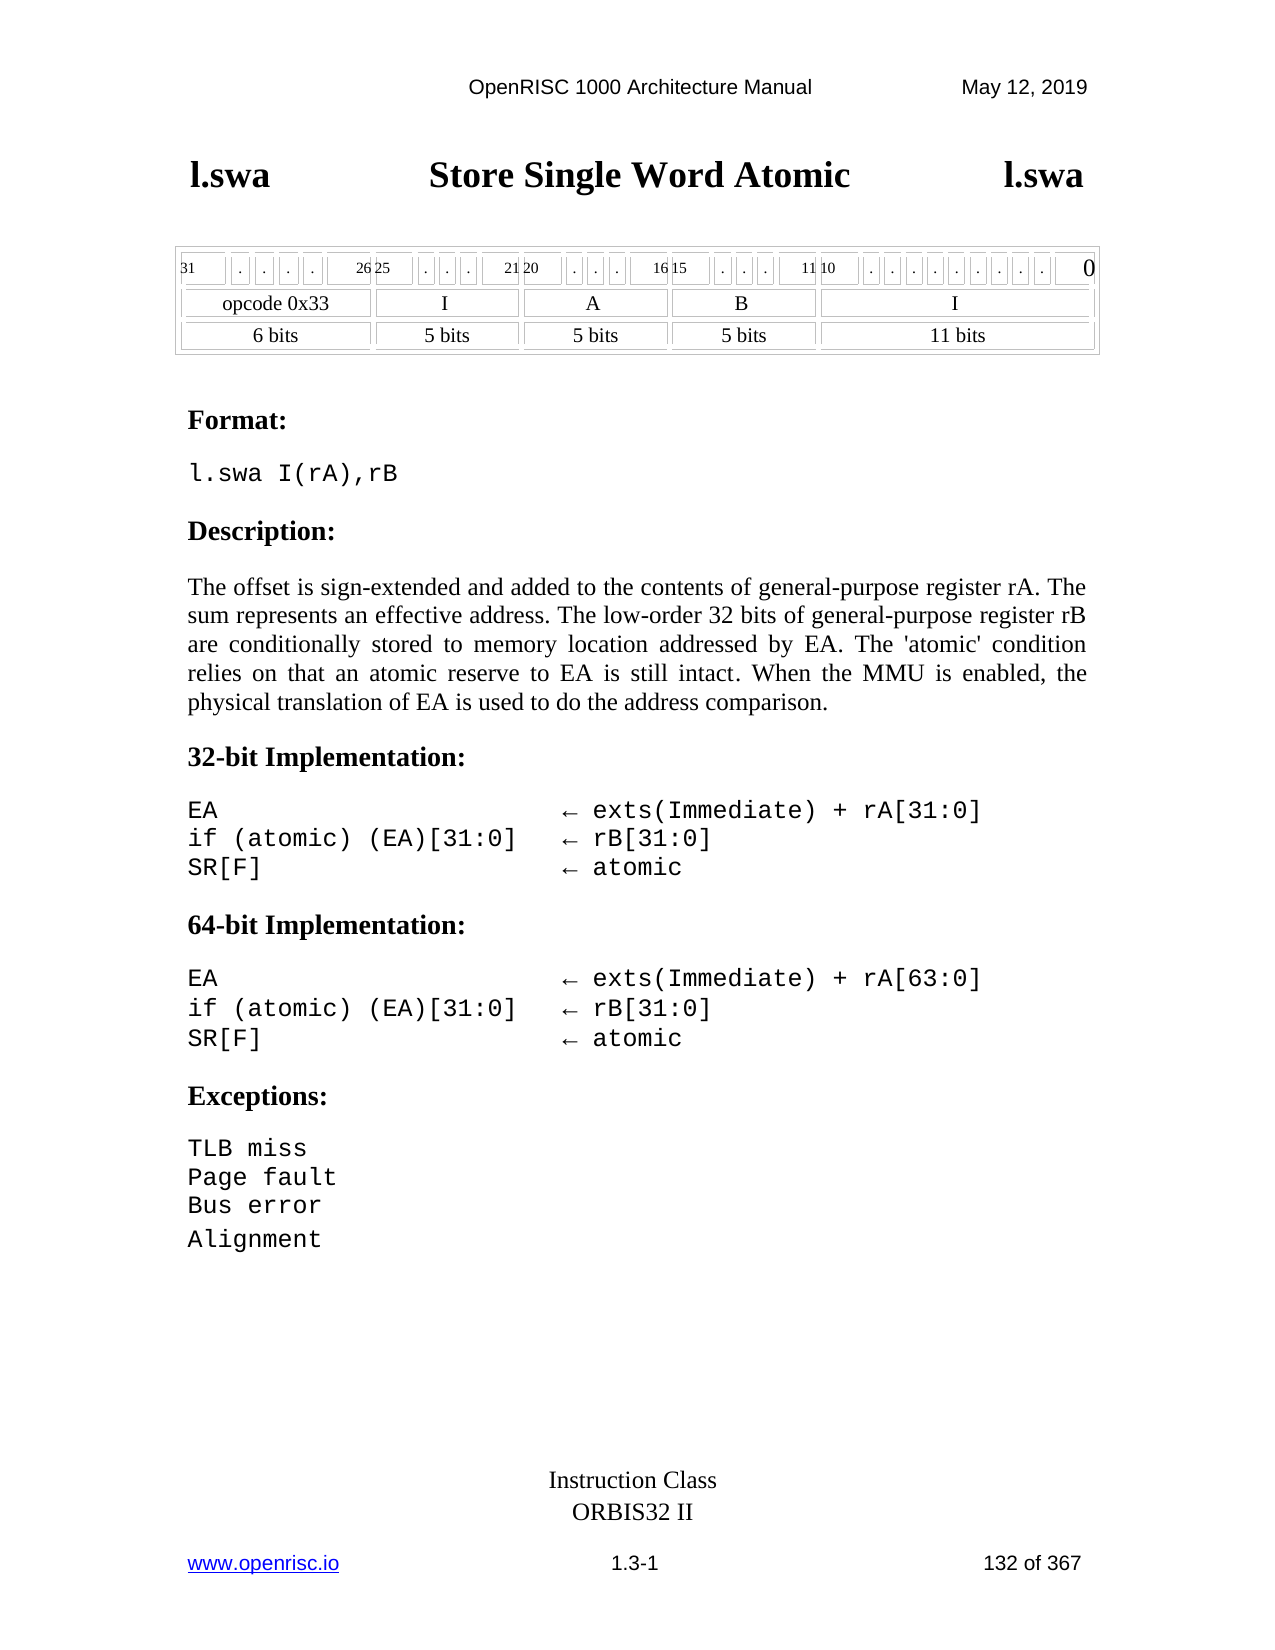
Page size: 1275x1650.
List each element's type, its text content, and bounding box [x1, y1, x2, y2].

text EA ← exts(Immediate) + rA[31:0] [187, 798, 1087, 826]
text EA ← exts(Immediate) + rA[63:0] if (atomic) (EA)[31:0] ← rB[31:0] [187, 965, 1087, 1025]
text SR[F] ← atomic [187, 854, 1087, 883]
text 64-bit Implementation: [187, 908, 1087, 940]
text l.swa I(rA),rB [187, 461, 1087, 489]
text Format: [187, 403, 1087, 436]
text if (atomic) (EA)[31:0] ← rB[31:0] [187, 826, 1087, 854]
text Description: [187, 514, 1087, 547]
text 32-bit Implementation: [187, 740, 1087, 773]
text TLB miss Page fault Bus error Alignment [187, 1136, 1087, 1255]
text Exceptions: [187, 1079, 1087, 1111]
text SR[F] ← atomic [187, 1025, 1087, 1054]
text The offset is sign-extended and added to the contents of general-purpose register rA. The sum represents an effective address. The low-order 32 bits of general-purpose register rB are conditionally stored to memory location addressed by EA. The 'atomic' condition relies on that an atomic reserve to EA is still intact. When the MMU is enabled, the physical translation of EA is used to do the address comparison. [187, 572, 1087, 715]
